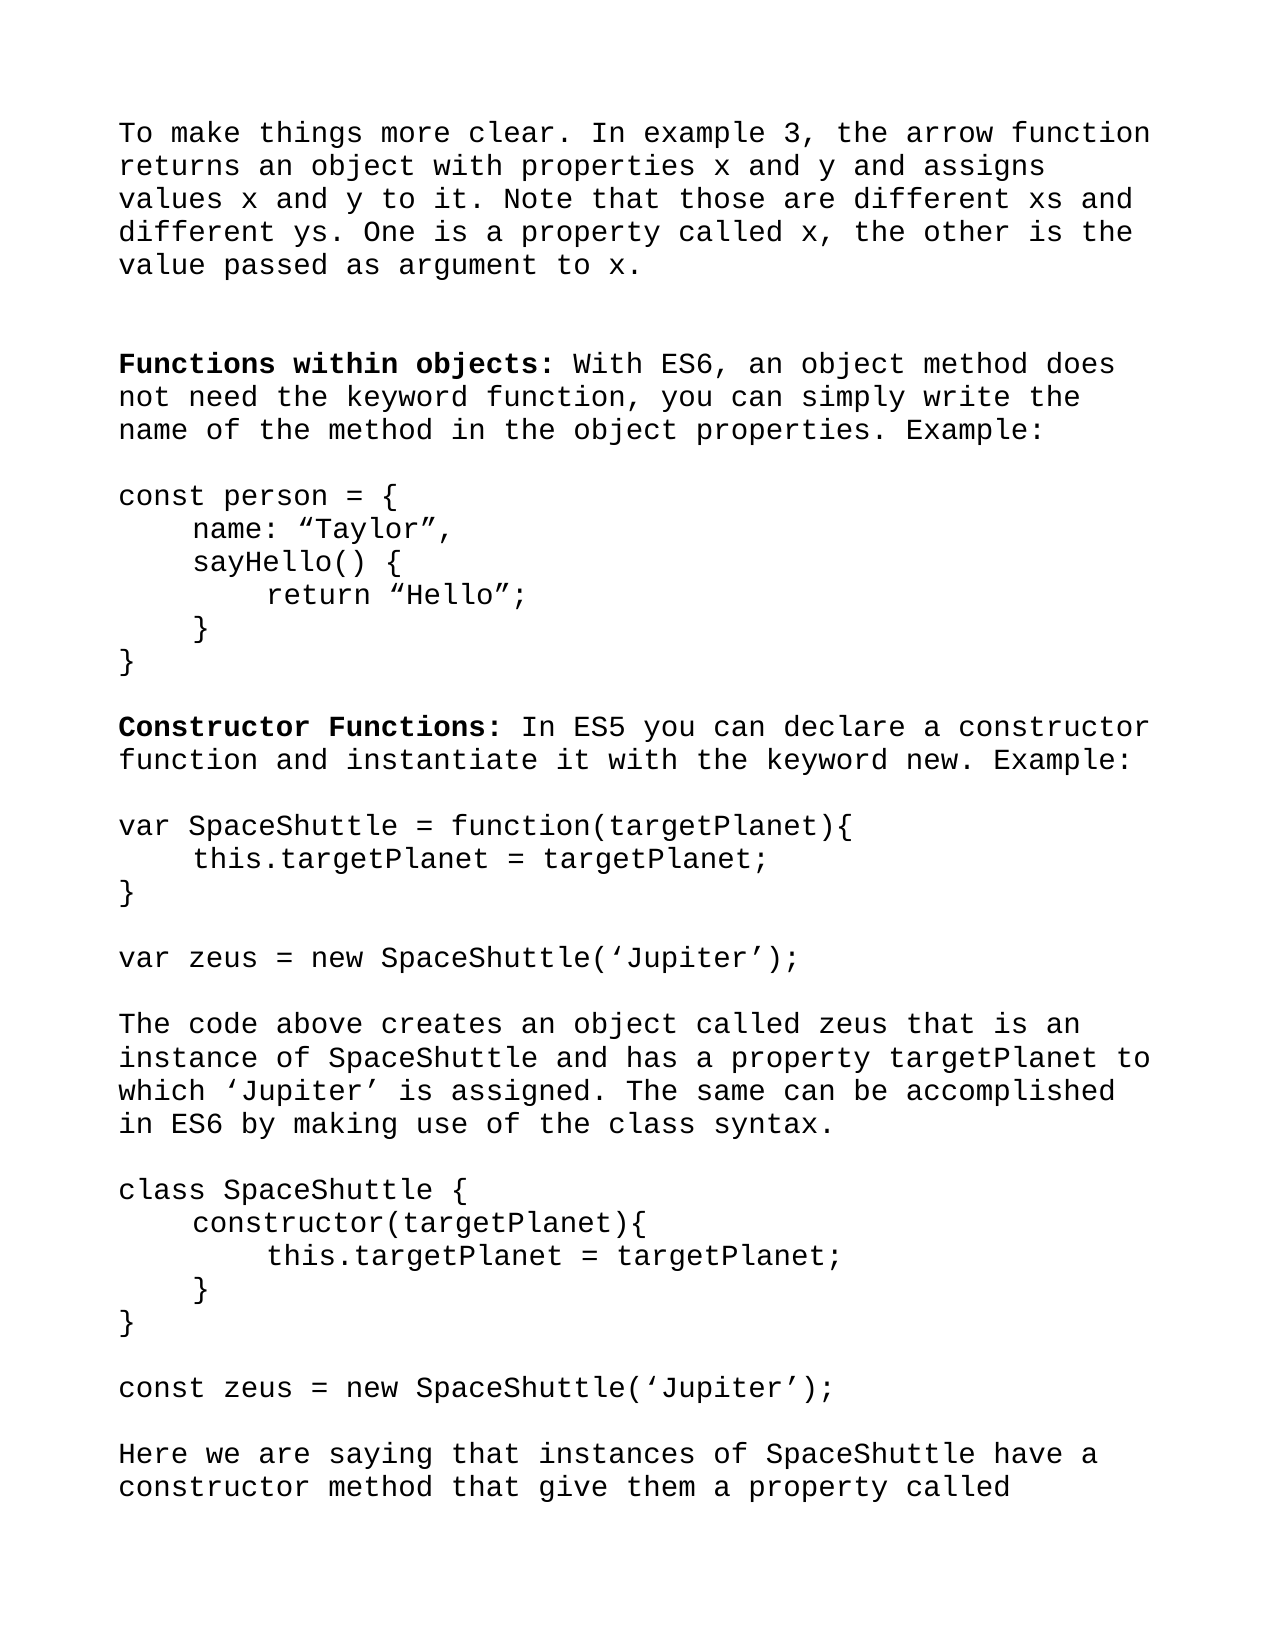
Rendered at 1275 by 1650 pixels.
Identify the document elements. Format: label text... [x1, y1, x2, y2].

text } [118, 646, 1157, 679]
text constructor(targetPlanet){ [118, 1208, 1157, 1241]
text const person = { [118, 481, 1157, 514]
text } [118, 1307, 1157, 1340]
text Constructor Functions: In ES5 you can declare a constructor function and instantiate it with the keyword new. Example: [118, 712, 1157, 778]
text class SpaceShuttle { [118, 1175, 1157, 1208]
text this.targetPlanet = targetPlanet; [118, 844, 1157, 878]
text const zeus = new SpaceShuttle(‘Jupiter’); [118, 1373, 1157, 1406]
text Here we are saying that instances of SpaceShuttle have a constructor method that give them a property called [118, 1439, 1157, 1505]
text The code above creates an object called zeus that is an instance of SpaceShuttle and has a property targetPlanet to which ‘Jupiter’ is assigned. The same can be accomplished in ES6 by making use of the class syntax. [118, 1010, 1157, 1142]
text } [118, 878, 1157, 911]
text name: “Taylor”, [118, 514, 1157, 547]
text To make things more clear. In example 3, the arrow function returns an object with properties x and y and assigns values x and y to it. Note that those are different xs and different ys. One is a property called x, the other is the value passed as argument to x. [118, 118, 1157, 283]
text sayHello() { [118, 547, 1157, 580]
text var zeus = new SpaceShuttle(‘Jupiter’); [118, 944, 1157, 977]
text return “Hello”; [118, 580, 1157, 613]
text var SpaceShuttle = function(targetPlanet){ [118, 812, 1157, 844]
text } [118, 613, 1157, 646]
text } [118, 1274, 1157, 1307]
text Functions within objects: With ES6, an object method does not need the keyword function, you can simply write the name of the method in the object properties. Example: [118, 349, 1157, 448]
text this.targetPlanet = targetPlanet; [118, 1241, 1157, 1274]
